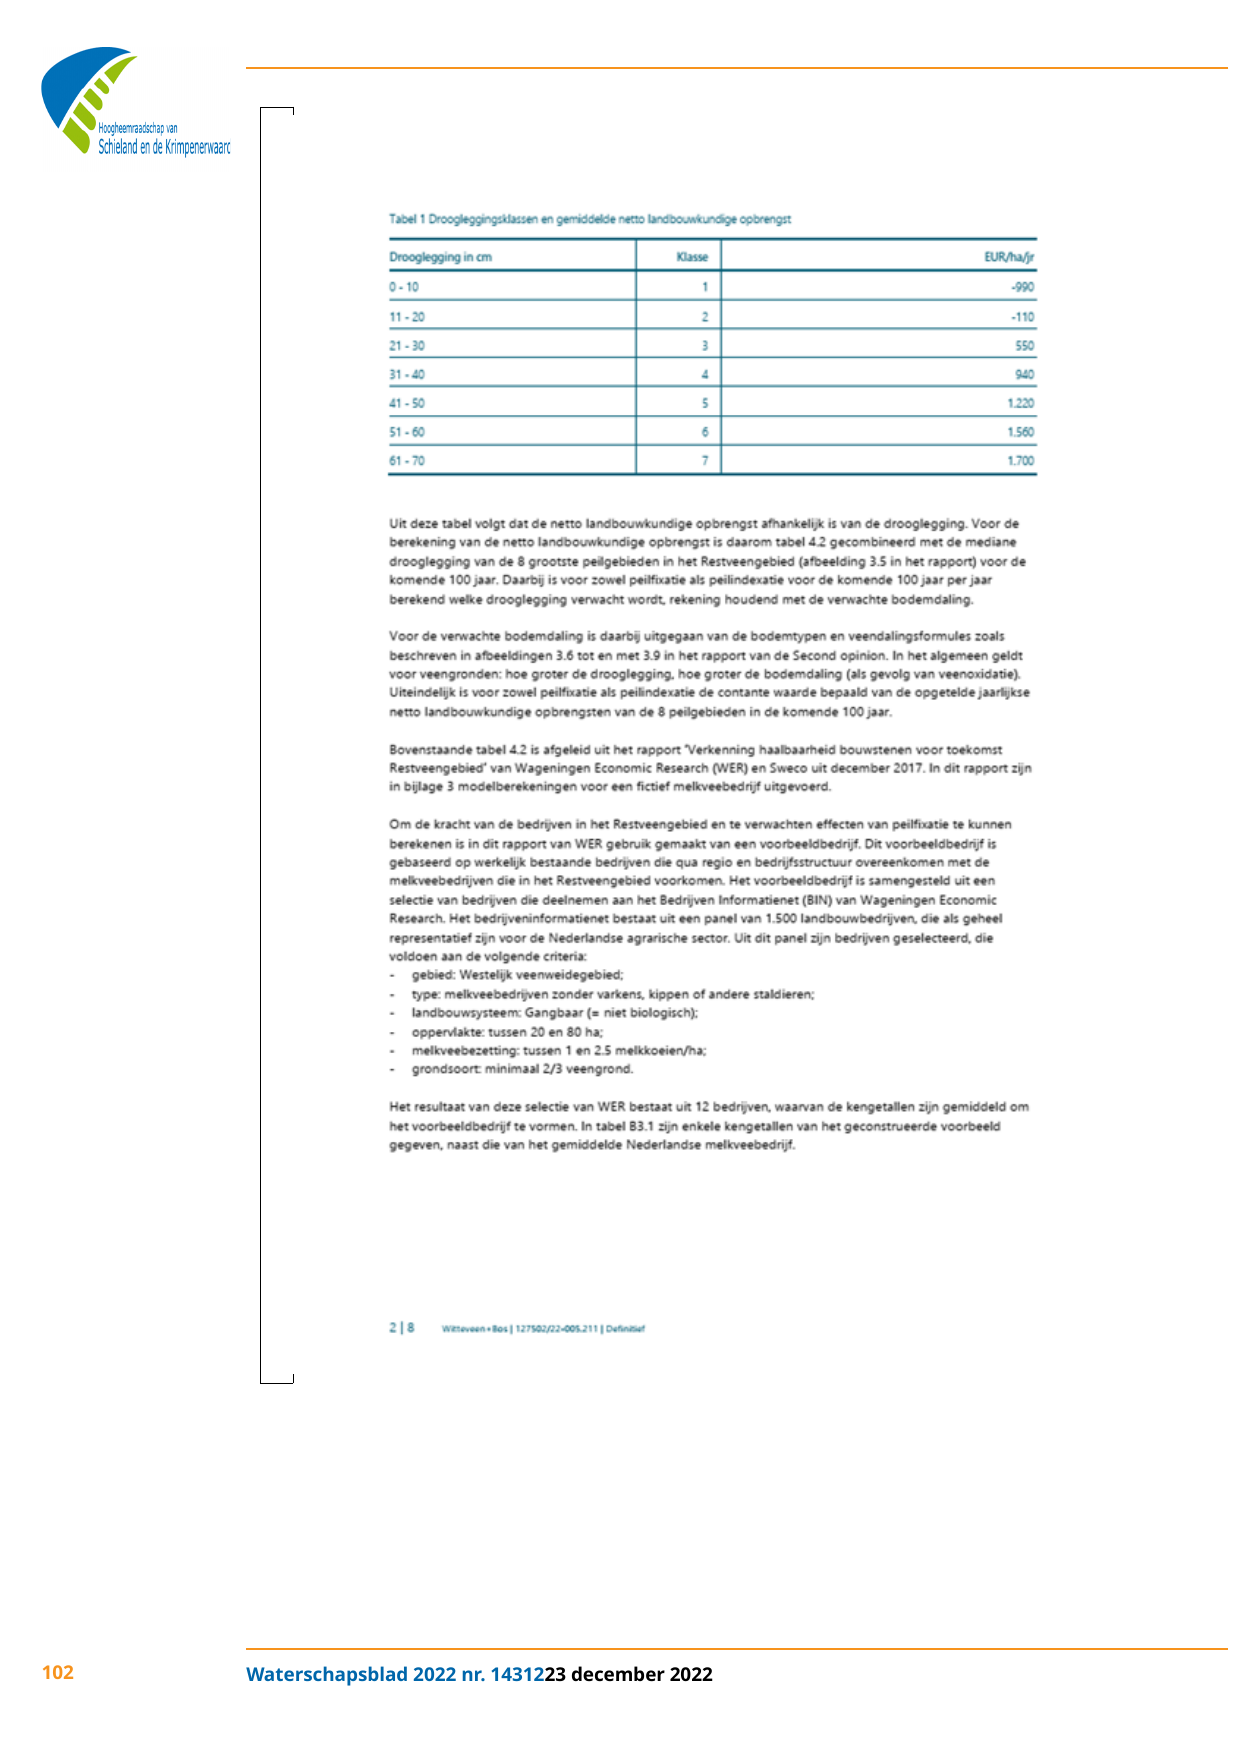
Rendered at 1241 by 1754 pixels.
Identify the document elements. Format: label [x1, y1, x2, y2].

picture [41, 47, 231, 172]
picture [268, 115, 1155, 1374]
